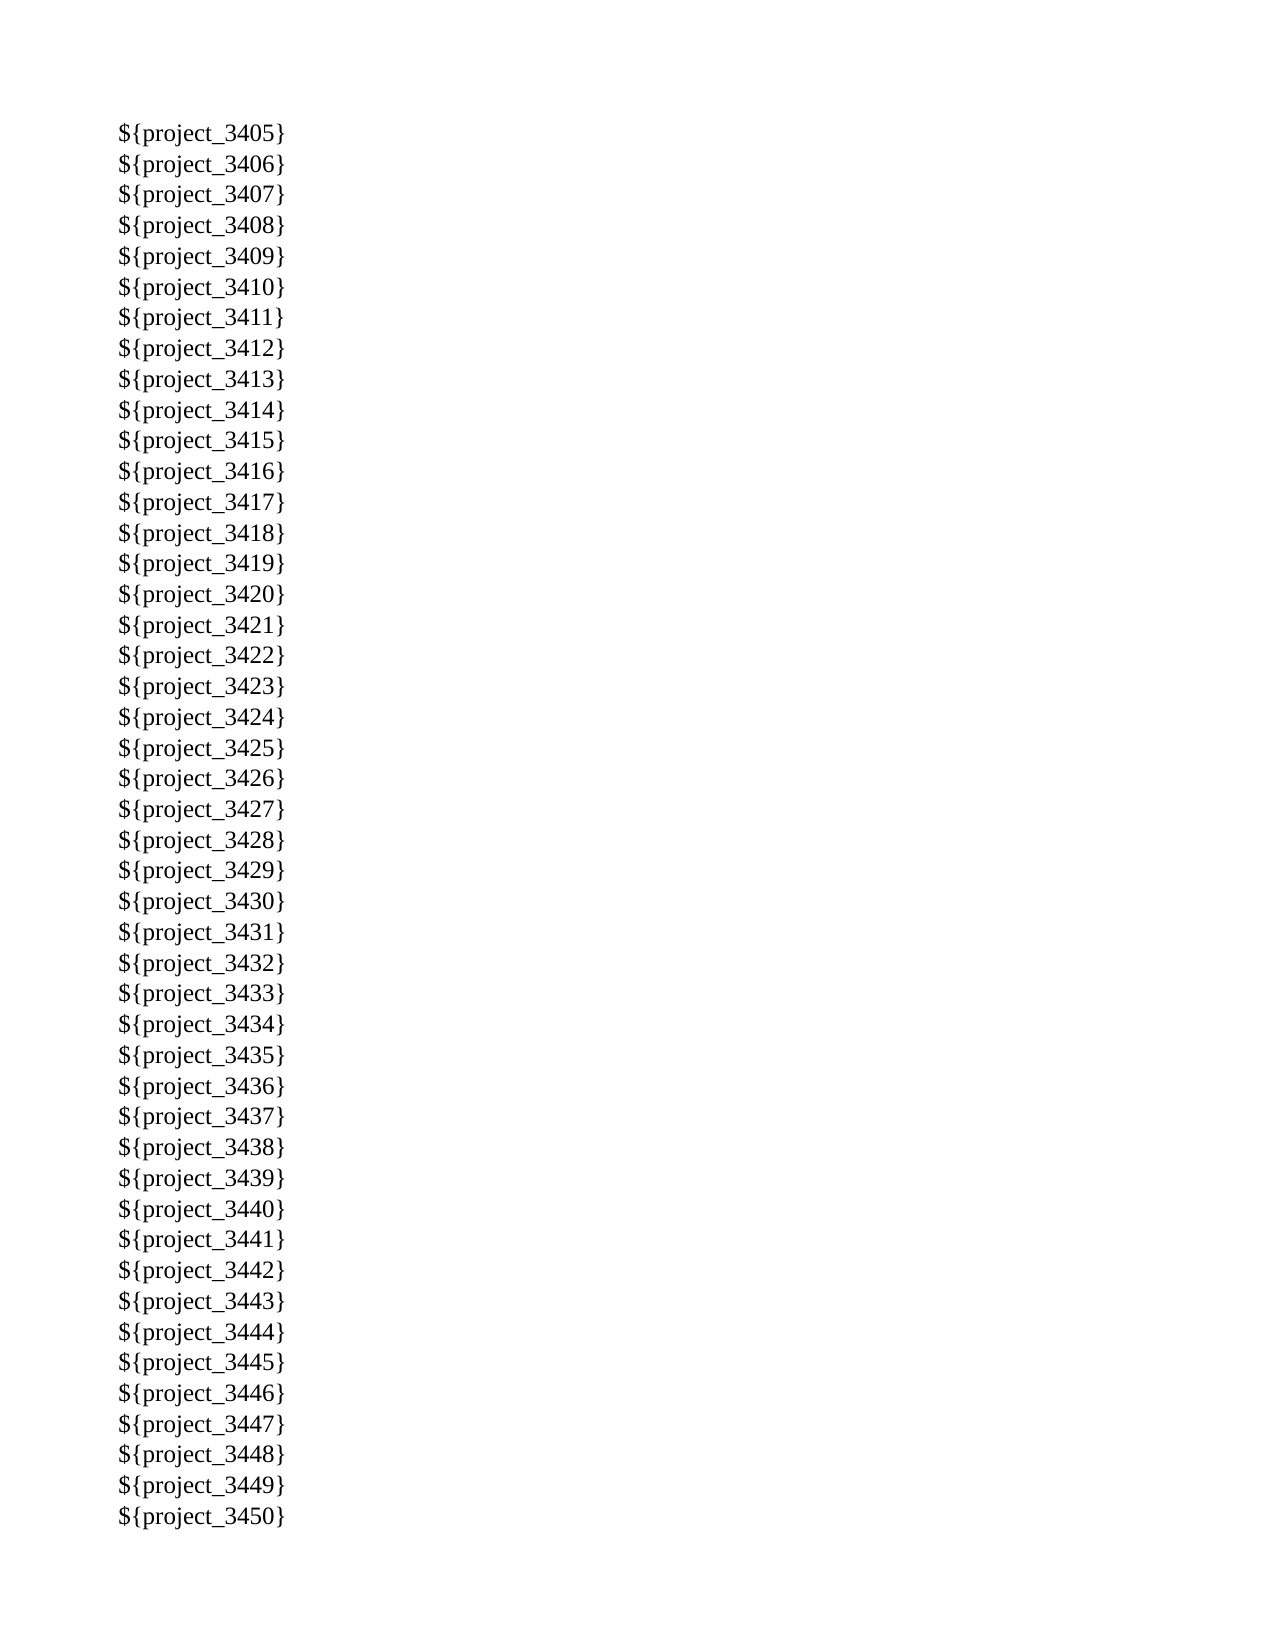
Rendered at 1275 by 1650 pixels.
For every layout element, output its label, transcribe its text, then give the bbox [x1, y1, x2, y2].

text ${project_3407} [118, 179, 1157, 208]
text ${project_3429} [118, 856, 1157, 884]
text ${project_3442} [118, 1255, 1157, 1284]
text ${project_3431} [118, 917, 1157, 946]
text ${project_3444} [118, 1317, 1157, 1345]
text ${project_3408} [118, 210, 1157, 239]
text ${project_3426} [118, 763, 1157, 792]
text ${project_3415} [118, 425, 1157, 454]
text ${project_3427} [118, 794, 1157, 823]
text ${project_3443} [118, 1286, 1157, 1314]
text ${project_3410} [118, 272, 1157, 301]
text ${project_3420} [118, 579, 1157, 608]
text ${project_3416} [118, 456, 1157, 485]
text ${project_3413} [118, 364, 1157, 393]
text ${project_3433} [118, 978, 1157, 1007]
text ${project_3447} [118, 1409, 1157, 1437]
text ${project_3435} [118, 1040, 1157, 1069]
text ${project_3418} [118, 518, 1157, 546]
text ${project_3448} [118, 1439, 1157, 1468]
text ${project_3419} [118, 548, 1157, 577]
text ${project_3445} [118, 1347, 1157, 1376]
text ${project_3412} [118, 333, 1157, 362]
text ${project_3432} [118, 948, 1157, 977]
text ${project_3423} [118, 671, 1157, 700]
text ${project_3436} [118, 1071, 1157, 1099]
text ${project_3437} [118, 1101, 1157, 1130]
text ${project_3422} [118, 641, 1157, 669]
text ${project_3409} [118, 241, 1157, 270]
text ${project_3439} [118, 1163, 1157, 1192]
text ${project_3425} [118, 733, 1157, 761]
text ${project_3411} [118, 302, 1157, 331]
text ${project_3430} [118, 886, 1157, 915]
text ${project_3424} [118, 702, 1157, 731]
text ${project_3440} [118, 1194, 1157, 1222]
text ${project_3405} [118, 118, 1157, 147]
text ${project_3406} [118, 149, 1157, 178]
text ${project_3417} [118, 487, 1157, 516]
text ${project_3446} [118, 1378, 1157, 1407]
text ${project_3434} [118, 1009, 1157, 1038]
text ${project_3450} [118, 1501, 1157, 1530]
text ${project_3421} [118, 610, 1157, 638]
text ${project_3428} [118, 825, 1157, 854]
text ${project_3438} [118, 1132, 1157, 1161]
text ${project_3414} [118, 395, 1157, 423]
text ${project_3441} [118, 1224, 1157, 1253]
text ${project_3449} [118, 1470, 1157, 1499]
